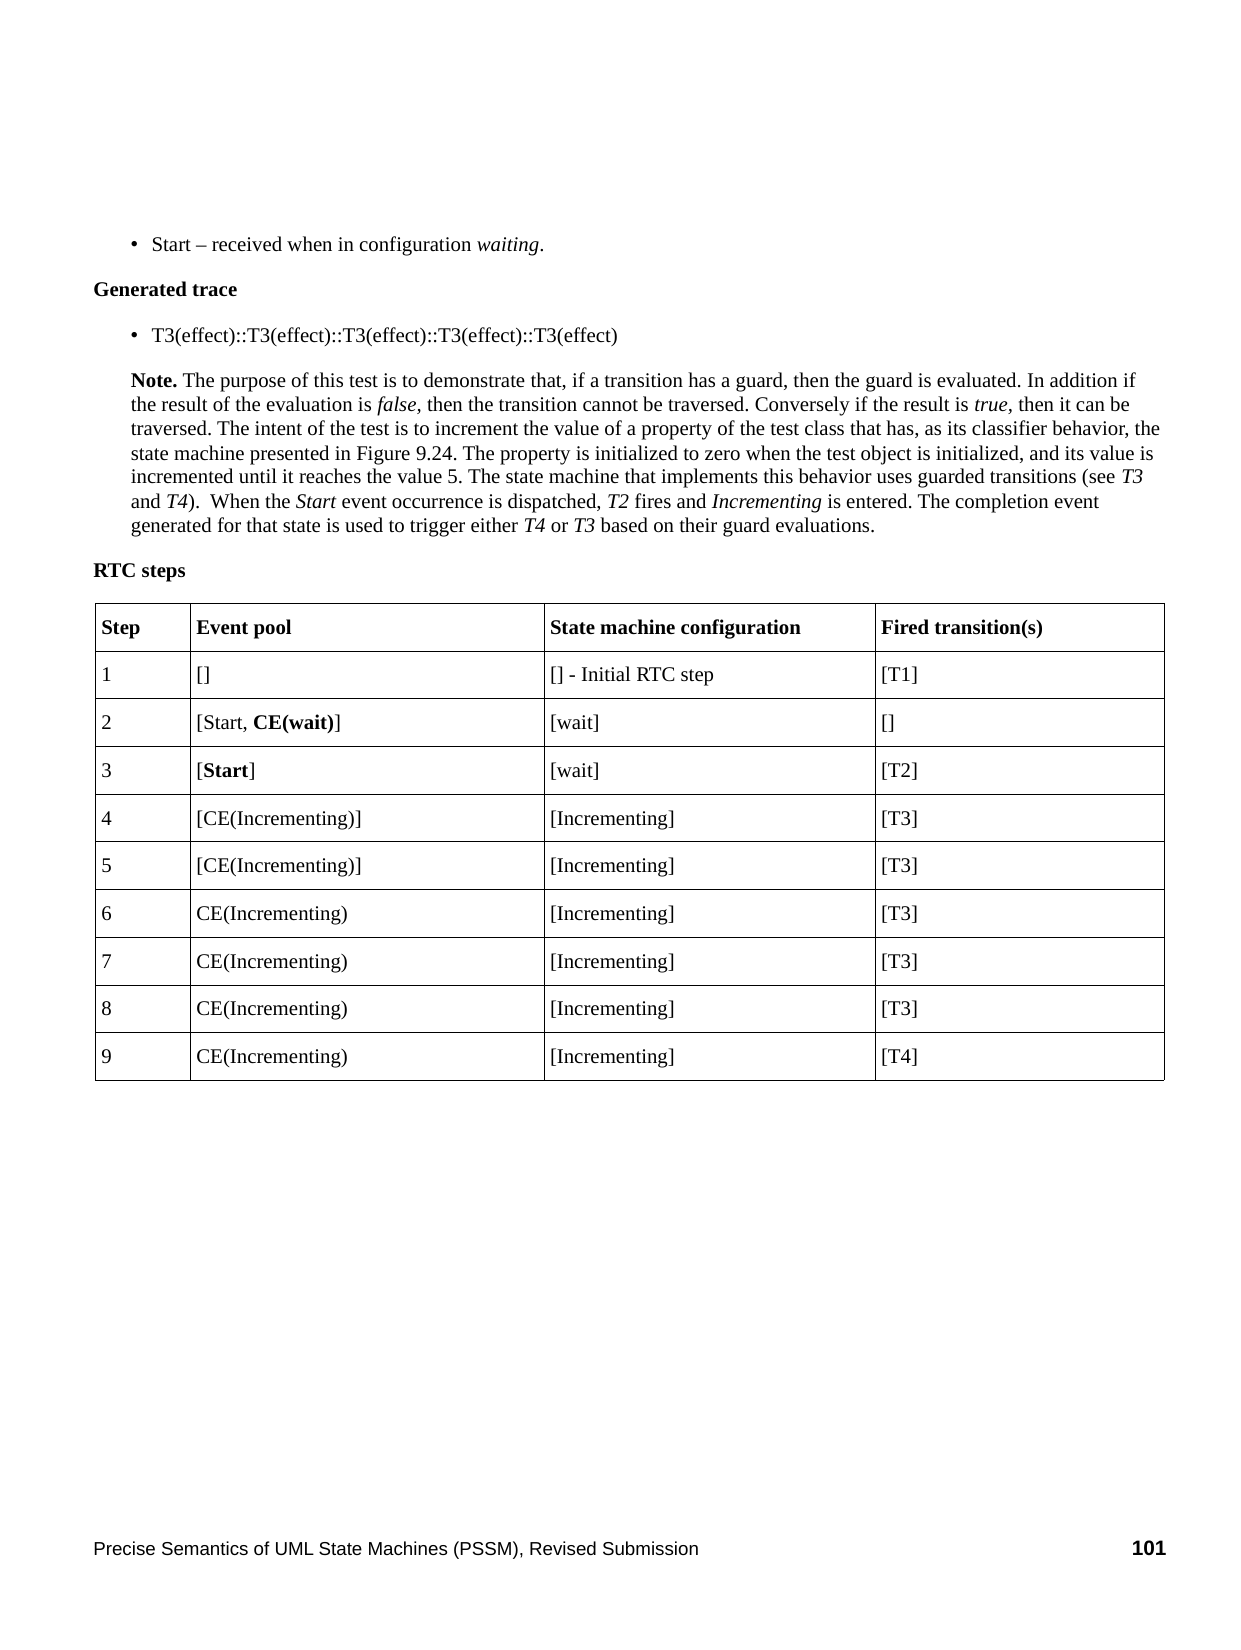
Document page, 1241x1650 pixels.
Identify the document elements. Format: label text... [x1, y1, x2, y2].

list Start – received when in configuration waiting. [131, 231, 1164, 256]
table_cell [Start, CE(wait)] [191, 699, 544, 746]
table_cell [Incrementing] [545, 1033, 875, 1080]
table_cell [wait] [545, 699, 875, 746]
table_cell [Incrementing] [545, 842, 875, 889]
table_cell [] [876, 699, 1164, 746]
table_header Fired transition(s) [876, 604, 1164, 651]
table_cell [] [191, 652, 544, 698]
table_cell 8 [96, 986, 190, 1032]
table_cell [Incrementing] [545, 938, 875, 984]
text Generated trace [93, 277, 1164, 301]
table_cell CE(Incrementing) [191, 986, 544, 1032]
table_header State machine configuration [545, 604, 875, 651]
text RTC steps [93, 558, 1164, 582]
table_cell [T3] [876, 795, 1164, 841]
table_header Step [96, 604, 190, 651]
table_cell 2 [96, 699, 190, 746]
table_cell 3 [96, 747, 190, 794]
table_cell [Incrementing] [545, 986, 875, 1032]
table_cell [T1] [876, 652, 1164, 698]
table_cell [T4] [876, 1033, 1164, 1080]
table_cell [T3] [876, 986, 1164, 1032]
table_cell CE(Incrementing) [191, 1033, 544, 1080]
table_cell [T2] [876, 747, 1164, 794]
table_header Event pool [191, 604, 544, 651]
table_cell [CE(Incrementing)] [191, 842, 544, 889]
table_cell [CE(Incrementing)] [191, 795, 544, 841]
table_cell 9 [96, 1033, 190, 1080]
table_cell 5 [96, 842, 190, 889]
table_cell [Incrementing] [545, 795, 875, 841]
table_cell [T3] [876, 842, 1164, 889]
table_cell [wait] [545, 747, 875, 794]
table_cell [T3] [876, 890, 1164, 937]
table_cell 7 [96, 938, 190, 984]
table_cell [T3] [876, 938, 1164, 984]
text Note. The purpose of this test is to demonstrate that, if a transition has a guard, then the guard is evaluated. In addition if the result of the evaluation is false, then the transition cannot be traversed. Conversely if the result is true, then it can be traversed. The intent of the test is to increment the value of a property of the test class that has, as its classifier behavior, the state machine presented in Figure 9.24. The property is initialized to zero when the test object is initialized, and its value is incremented until it reaches the value 5. The state machine that implements this behavior uses guarded transitions (see T3 and T4). When the Start event occurrence is dispatched, T2 fires and Incrementing is entered. The completion event generated for that state is used to trigger either T4 or T3 based on their guard evaluations. [131, 368, 1164, 537]
table_cell 1 [96, 652, 190, 698]
table_cell 4 [96, 795, 190, 841]
table_cell CE(Incrementing) [191, 890, 544, 937]
table_cell 6 [96, 890, 190, 937]
table_cell [] - Initial RTC step [545, 652, 875, 698]
list T3(effect)::T3(effect)::T3(effect)::T3(effect)::T3(effect) [131, 322, 1164, 347]
table_cell [Start] [191, 747, 544, 794]
table_cell CE(Incrementing) [191, 938, 544, 984]
table_cell [Incrementing] [545, 890, 875, 937]
